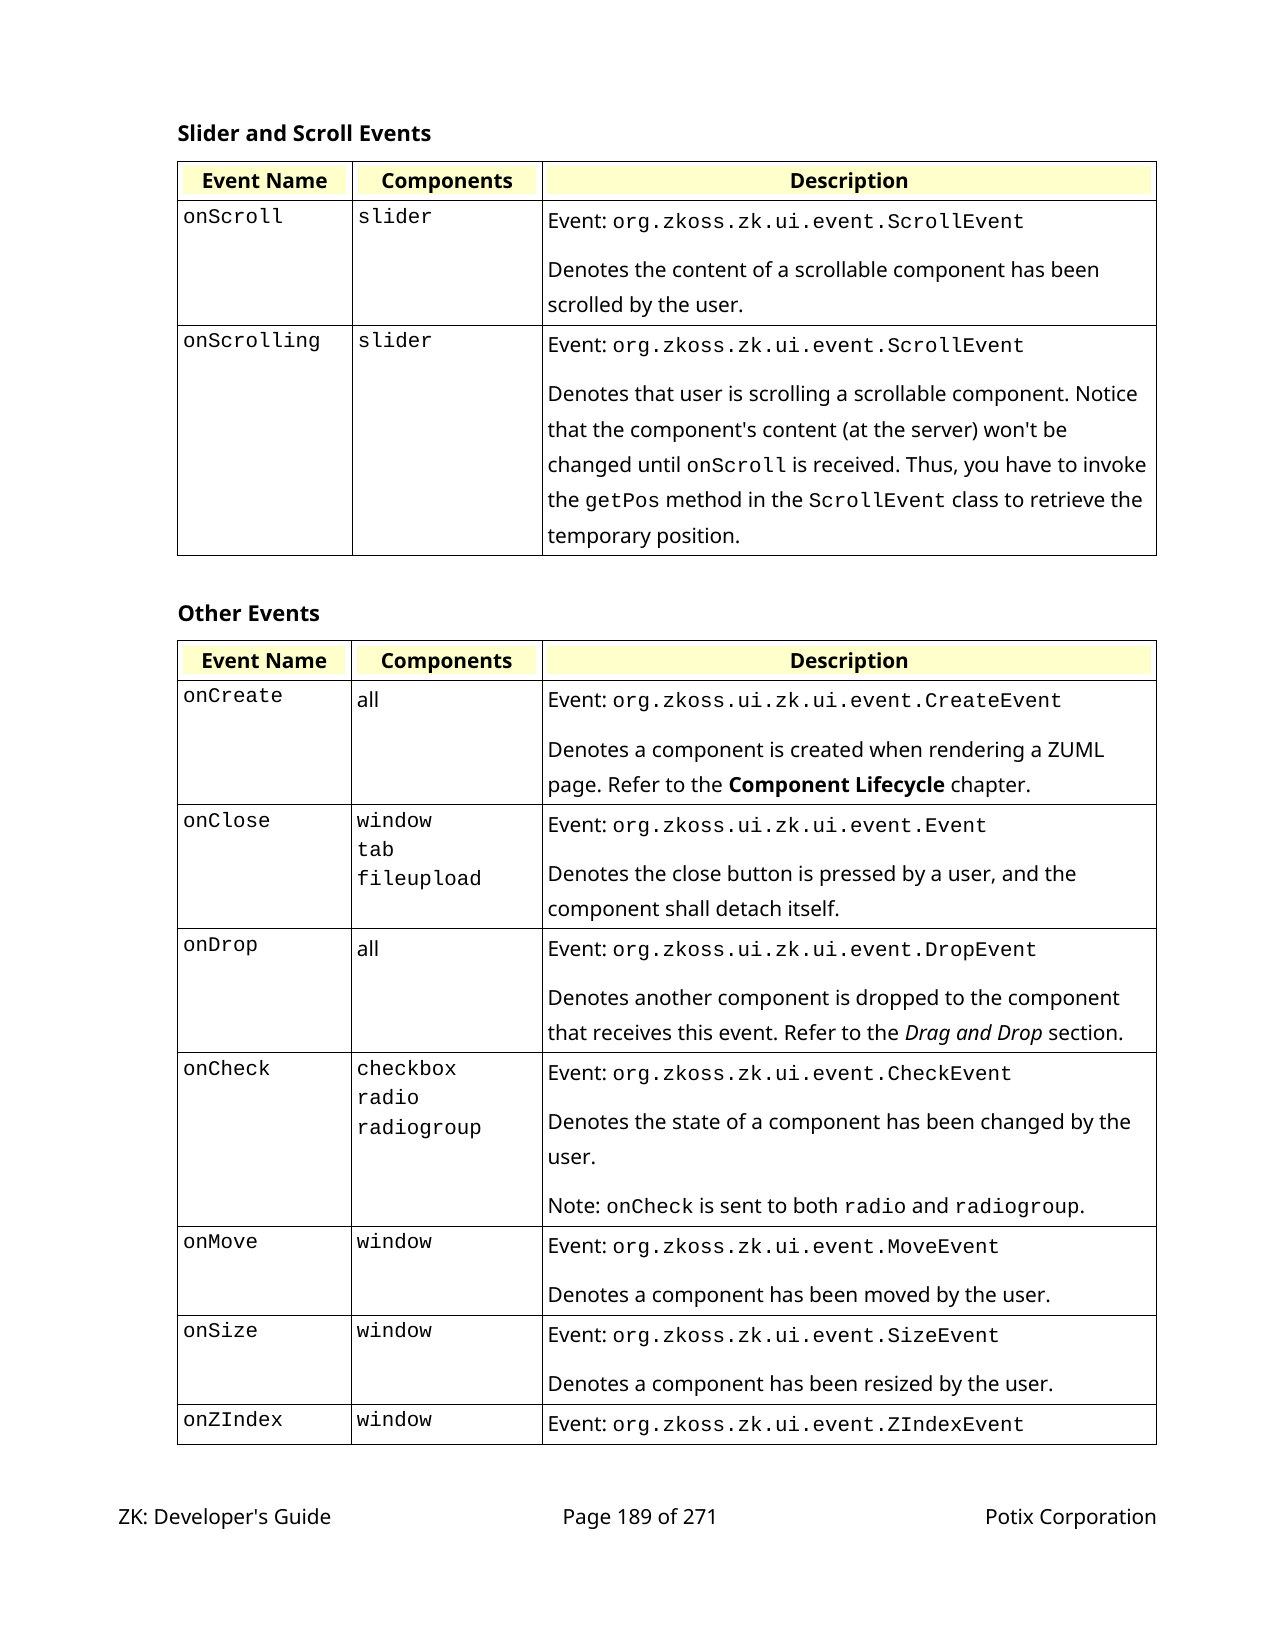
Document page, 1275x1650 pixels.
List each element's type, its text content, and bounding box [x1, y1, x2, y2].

table_cell window tab fileupload [352, 805, 542, 928]
table_cell window [352, 1316, 542, 1403]
table_cell Event: org.zkoss.zk.ui.event.ZIndexEvent [543, 1405, 1156, 1443]
table_header Components [352, 641, 542, 680]
table_cell slider [353, 326, 542, 555]
table_cell onZIndex [178, 1405, 351, 1443]
subtitle Slider and Scroll Events [177, 118, 1157, 148]
table_cell onScrolling [178, 326, 352, 555]
table_header Event Name [178, 641, 351, 680]
table_cell onDrop [178, 929, 351, 1052]
table_cell window [352, 1227, 542, 1314]
table_cell window [352, 1405, 542, 1443]
table_cell all [352, 929, 542, 1052]
table_cell slider [353, 201, 542, 324]
table_cell Event: org.zkoss.ui.zk.ui.event.DropEvent Denotes another component is dropped to the component that receives this event. Refer to the Drag and Drop section. [543, 929, 1156, 1052]
table_cell Event: org.zkoss.ui.zk.ui.event.Event Denotes the close button is pressed by a user, and the component shall detach itself. [543, 805, 1156, 928]
table_header Description [543, 162, 1156, 200]
table_header Components [353, 162, 542, 200]
table_cell onSize [178, 1316, 351, 1403]
table_cell Event: org.zkoss.zk.ui.event.ScrollEvent Denotes that user is scrolling a scrollable component. Notice that the component's content (at the server) won't be changed until onScroll is received. Thus, you have to invoke the getPos method in the ScrollEvent class to retrieve the temporary position. [543, 326, 1156, 555]
table_cell onCheck [178, 1053, 351, 1226]
table_cell onScroll [178, 201, 352, 324]
table_cell Event: org.zkoss.zk.ui.event.SizeEvent Denotes a component has been resized by the user. [543, 1316, 1156, 1403]
table_cell Event: org.zkoss.zk.ui.event.CheckEvent Denotes the state of a component has been changed by the user. Note: onCheck is sent to both radio and radiogroup. [543, 1053, 1156, 1226]
table_header Event Name [178, 162, 352, 200]
table_cell onMove [178, 1227, 351, 1314]
table_cell Event: org.zkoss.ui.zk.ui.event.CreateEvent Denotes a component is created when rendering a ZUML page. Refer to the Component Lifecycle chapter. [543, 681, 1156, 804]
subtitle Other Events [177, 597, 1157, 627]
table_cell onCreate [178, 681, 351, 804]
table_header Description [543, 641, 1156, 680]
table_cell all [352, 681, 542, 804]
table_cell checkbox radio radiogroup [352, 1053, 542, 1226]
table_cell Event: org.zkoss.zk.ui.event.ScrollEvent Denotes the content of a scrollable component has been scrolled by the user. [543, 201, 1156, 324]
table_cell onClose [178, 805, 351, 928]
table_cell Event: org.zkoss.zk.ui.event.MoveEvent Denotes a component has been moved by the user. [543, 1227, 1156, 1314]
